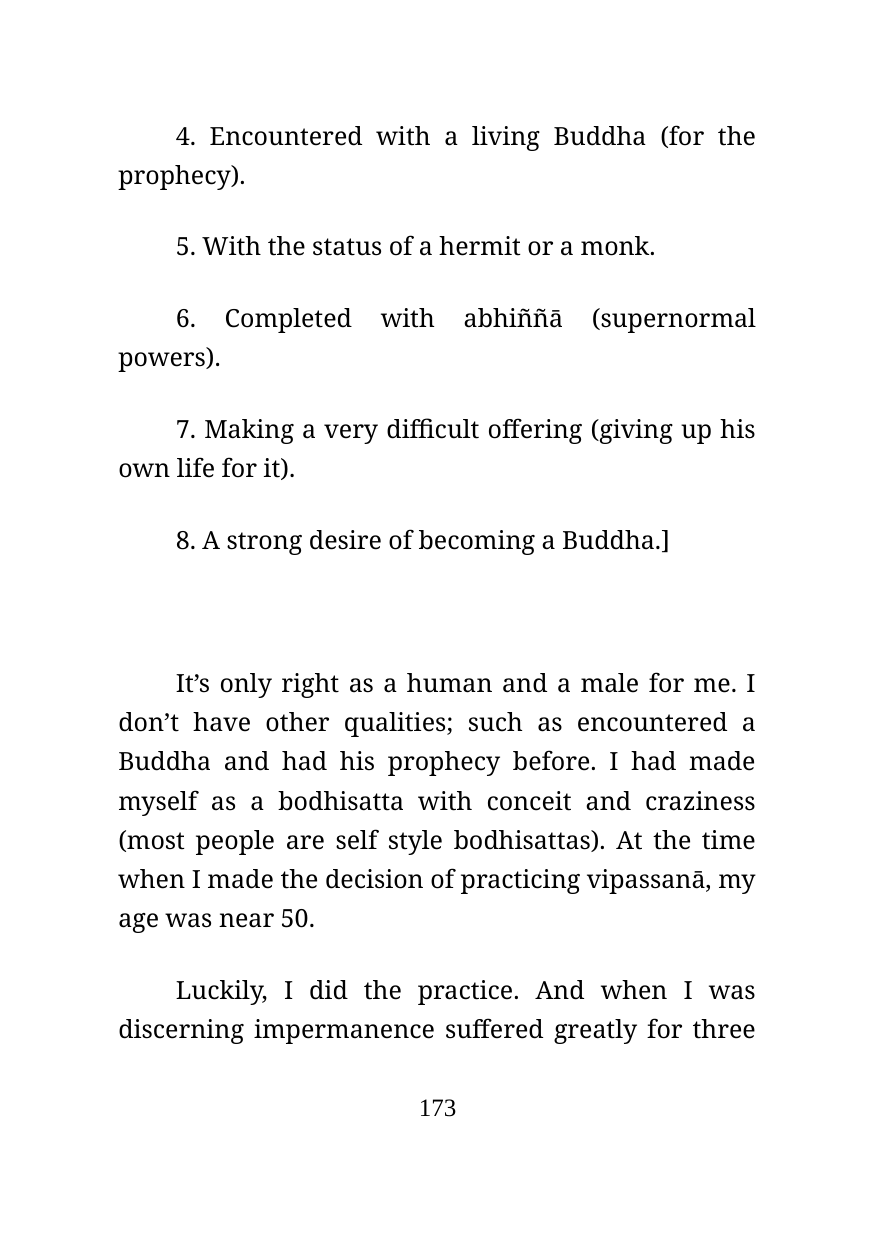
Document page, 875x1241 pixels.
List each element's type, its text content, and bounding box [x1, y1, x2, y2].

text Luckily, I did the practice. And when I was discerning impermanence suffered greatly for three [118, 972, 756, 1046]
text It’s only right as a human and a male for me. I don’t have other qualities; such as encountered a Buddha and had his prophecy before. I had made myself as a bodhisatta with conceit and craziness (most people are self style bodhisattas). At the time when I made the decision of practicing vipassanā, my age was near 50. [118, 666, 756, 935]
text 6. Completed with abhiññā (supernormal powers). [118, 301, 756, 374]
text 8. A strong desire of becoming a Buddha.] [118, 522, 756, 556]
text 4. Encountered with a living Buddha (for the prophecy). [118, 118, 756, 191]
text 5. With the status of a hermit or a monk. [118, 229, 756, 263]
text 7. Making a very difficult offering (giving up his own life for it). [118, 411, 756, 485]
